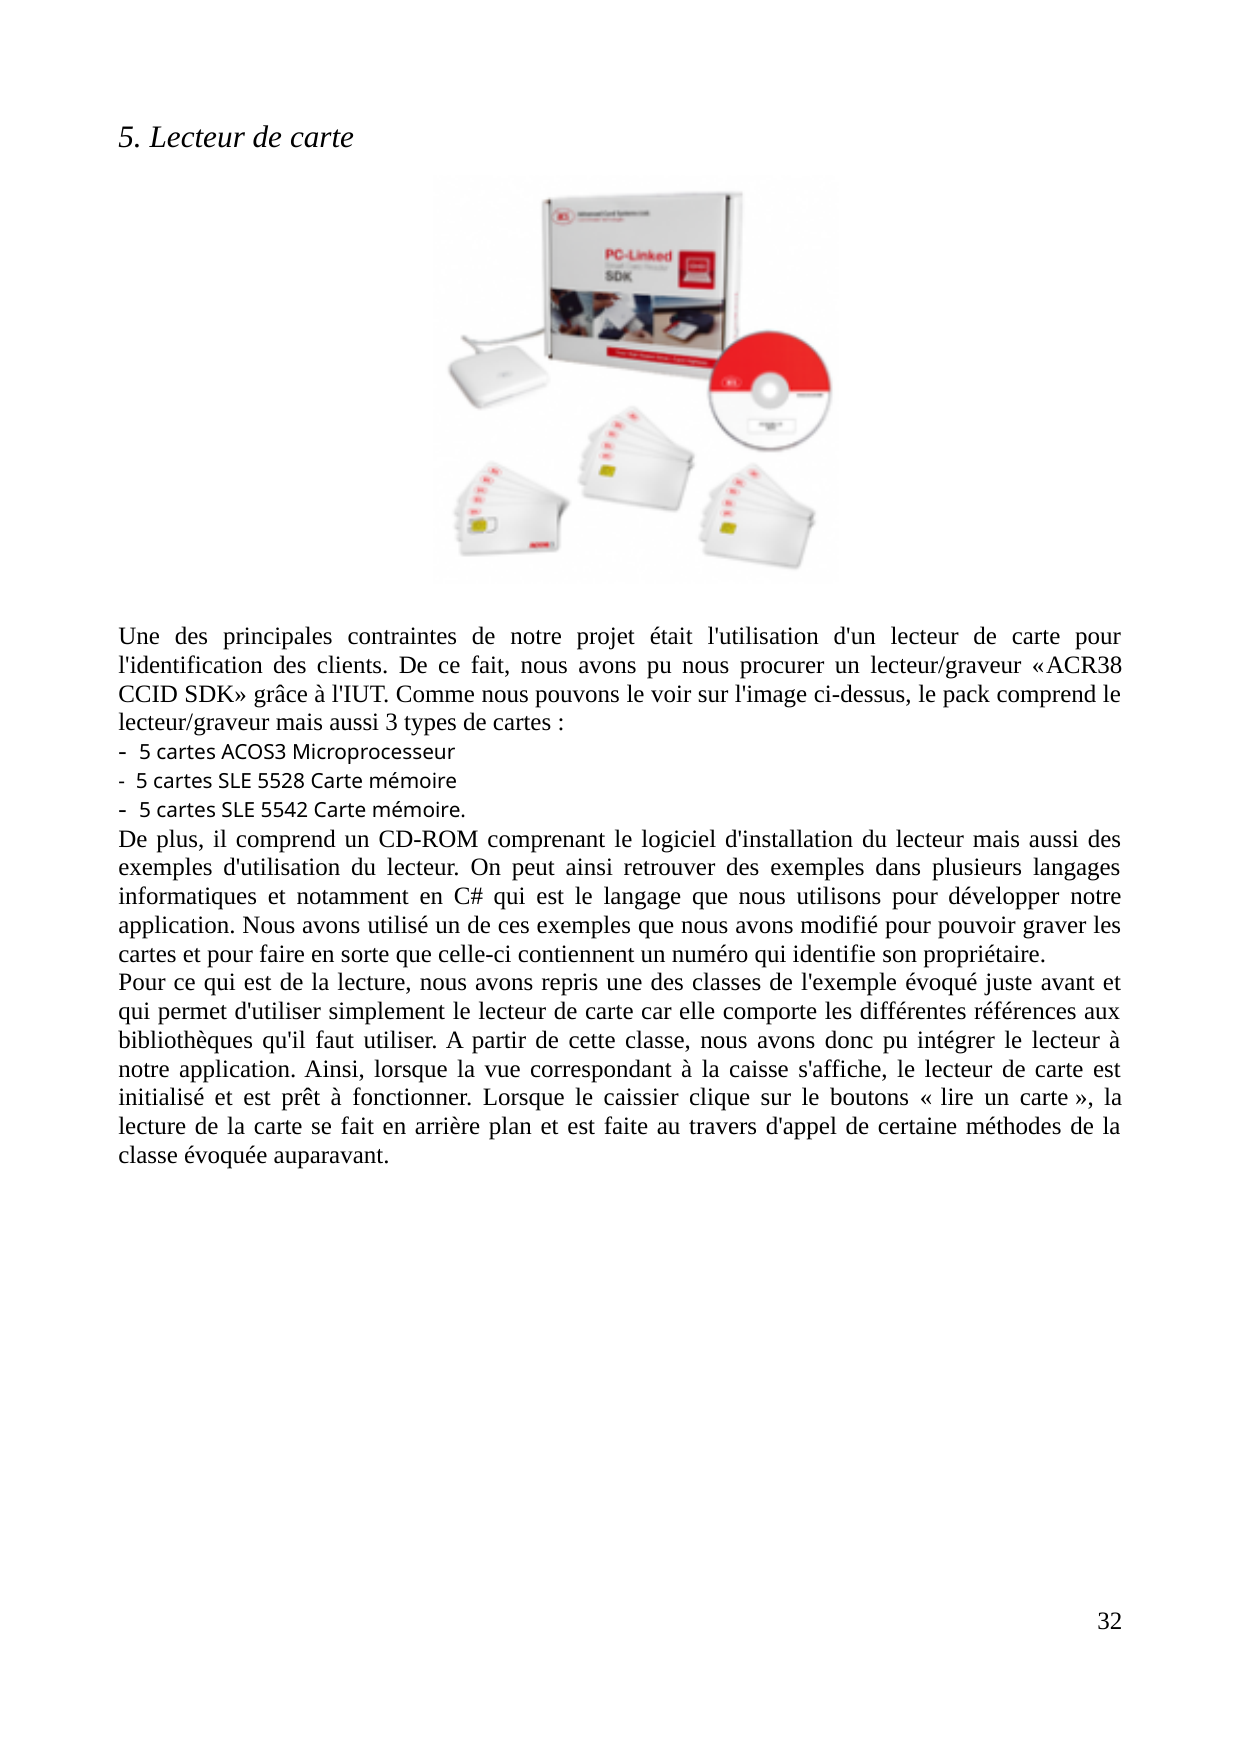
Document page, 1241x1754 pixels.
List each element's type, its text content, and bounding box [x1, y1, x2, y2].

text De plus, il comprend un CD-ROM comprenant le logiciel d'installation du lecteur mais aussi des exemples d'utilisation du lecteur. On peut ainsi retrouver des exemples dans plusieurs langages informatiques et notamment en C# qui est le langage que nous utilisons pour développer notre application. Nous avons utilisé un de ces exemples que nous avons modifié pour pouvoir graver les cartes et pour faire en sorte que celle-ci contiennent un numéro qui identifie son propriétaire. [118, 824, 1122, 967]
picture [432, 175, 839, 584]
text - 5 cartes SLE 5528 Carte mémoire [118, 766, 1122, 794]
text - 5 cartes ACOS3 Microprocesseur [118, 736, 1122, 766]
text 5. Lecteur de carte [118, 118, 1122, 154]
text Pour ce qui est de la lecture, nous avons repris une des classes de l'exemple évoqué juste avant et qui permet d'utiliser simplement le lecteur de carte car elle comporte les différentes références aux bibliothèques qu'il faut utiliser. A partir de cette classe, nous avons donc pu intégrer le lecteur à notre application. Ainsi, lorsque la vue correspondant à la caisse s'affiche, le lecteur de carte est initialisé et est prêt à fonctionner. Lorsque le caissier clique sur le boutons « lire un carte », la lecture de la carte se fait en arrière plan et est faite au travers d'appel de certaine méthodes de la classe évoquée auparavant. [118, 967, 1122, 1169]
text Une des principales contraintes de notre projet était l'utilisation d'un lecteur de carte pour l'identification des clients. De ce fait, nous avons pu nous procurer un lecteur/graveur «ACR38 CCID SDK» grâce à l'IUT. Comme nous pouvons le voir sur l'image ci-dessus, le pack comprend le lecteur/graveur mais aussi 3 types de cartes : [118, 621, 1122, 736]
text - 5 cartes SLE 5542 Carte mémoire. [118, 794, 1122, 824]
